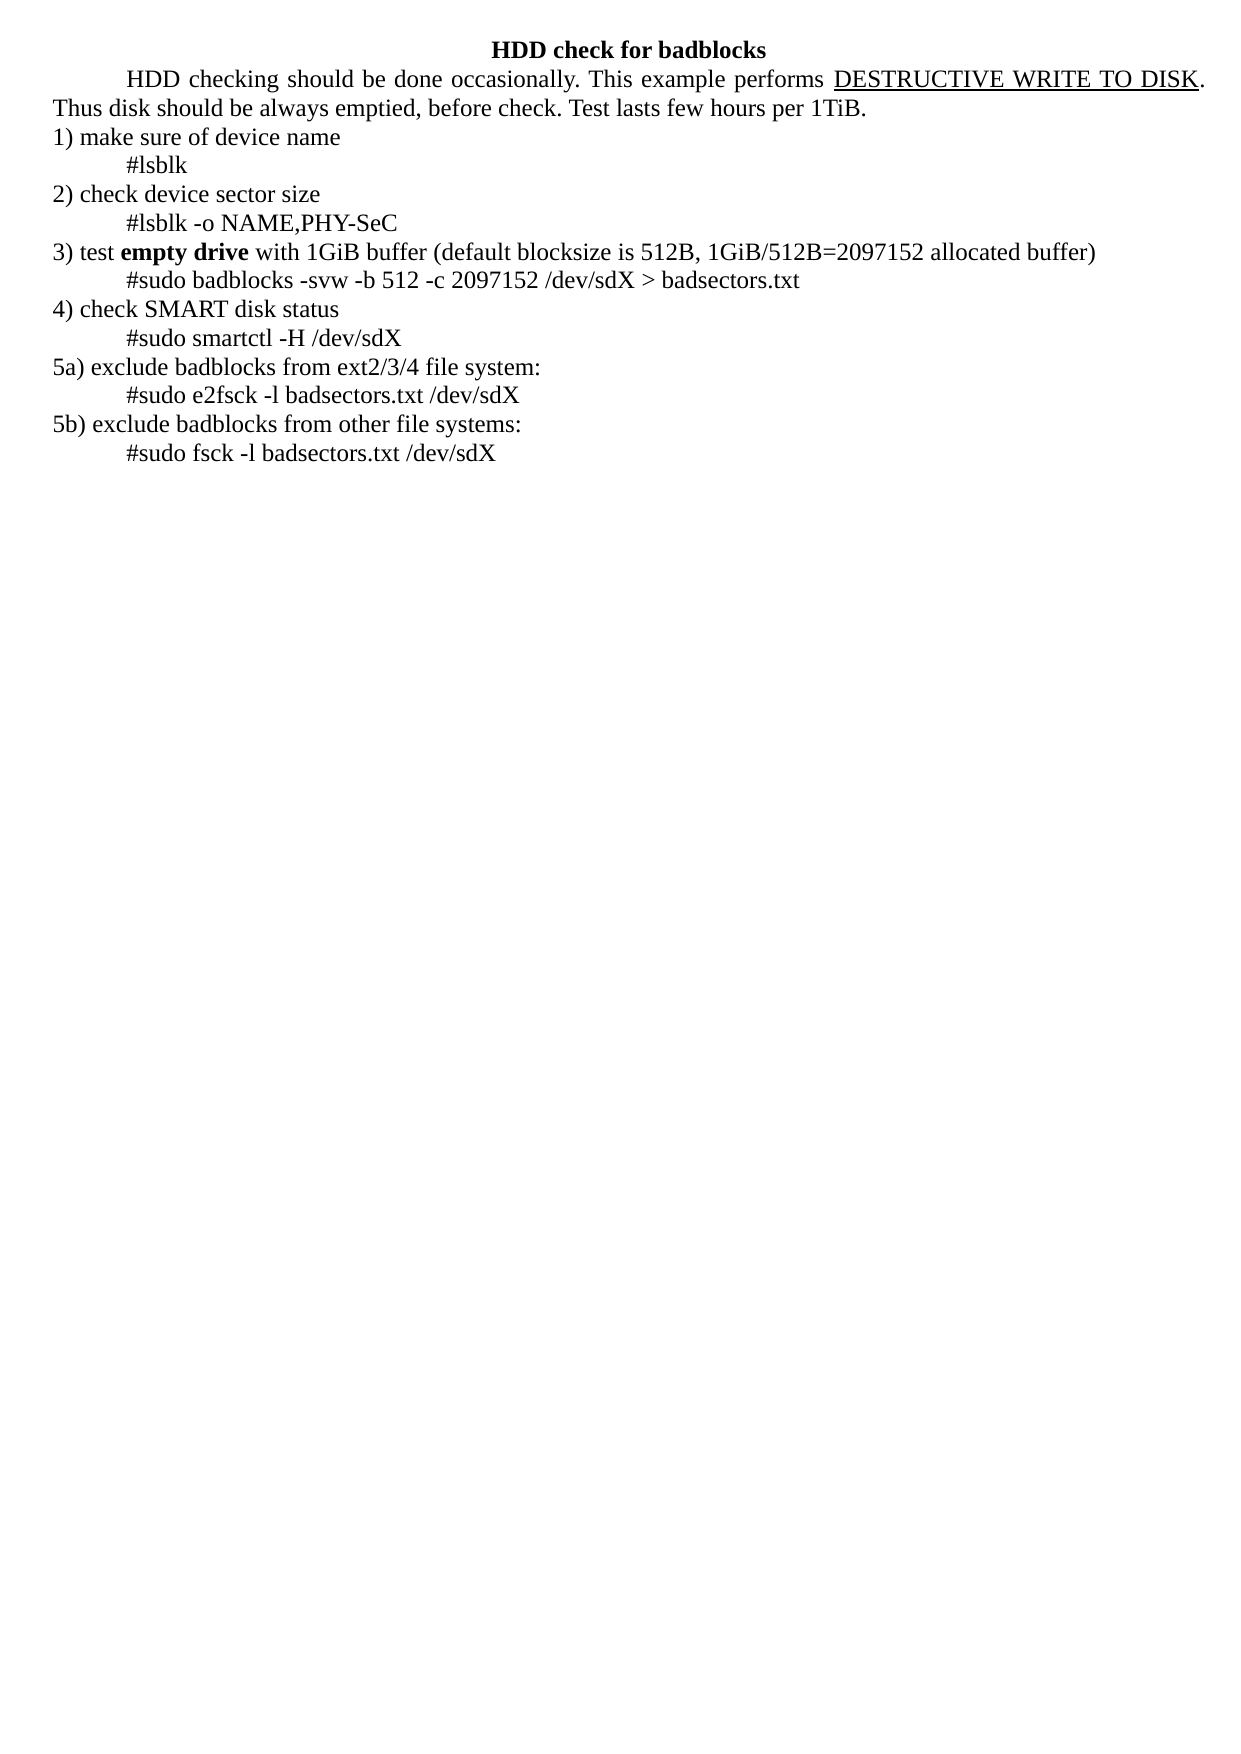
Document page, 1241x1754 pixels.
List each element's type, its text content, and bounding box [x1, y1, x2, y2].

text 2) check device sector size [52, 179, 1205, 208]
text 1) make sure of device name [52, 122, 1205, 150]
text HDD checking should be done occasionally. This example performs DESTRUCTIVE WRITE TO DISK. Thus disk should be always emptied, before check. Test lasts few hours per 1TiB. [52, 64, 1205, 122]
text #sudo smartctl -H /dev/sdX [52, 323, 1205, 352]
text 5a) exclude badblocks from ext2/3/4 file system: [52, 352, 1205, 380]
text 4) check SMART disk status [52, 294, 1205, 323]
text HDD check for badblocks [52, 35, 1205, 64]
text #sudo e2fsck -l badsectors.txt /dev/sdX [52, 380, 1205, 409]
text #sudo fsck -l badsectors.txt /dev/sdX [52, 438, 1205, 467]
text #sudo badblocks -svw -b 512 -c 2097152 /dev/sdX > badsectors.txt [52, 265, 1205, 294]
text 3) test empty drive with 1GiB buffer (default blocksize is 512B, 1GiB/512B=2097152 allocated buffer) [52, 237, 1205, 265]
text #lsblk -o NAME,PHY-SeC [52, 208, 1205, 237]
text 5b) exclude badblocks from other file systems: [52, 409, 1205, 438]
text #lsblk [52, 150, 1205, 179]
